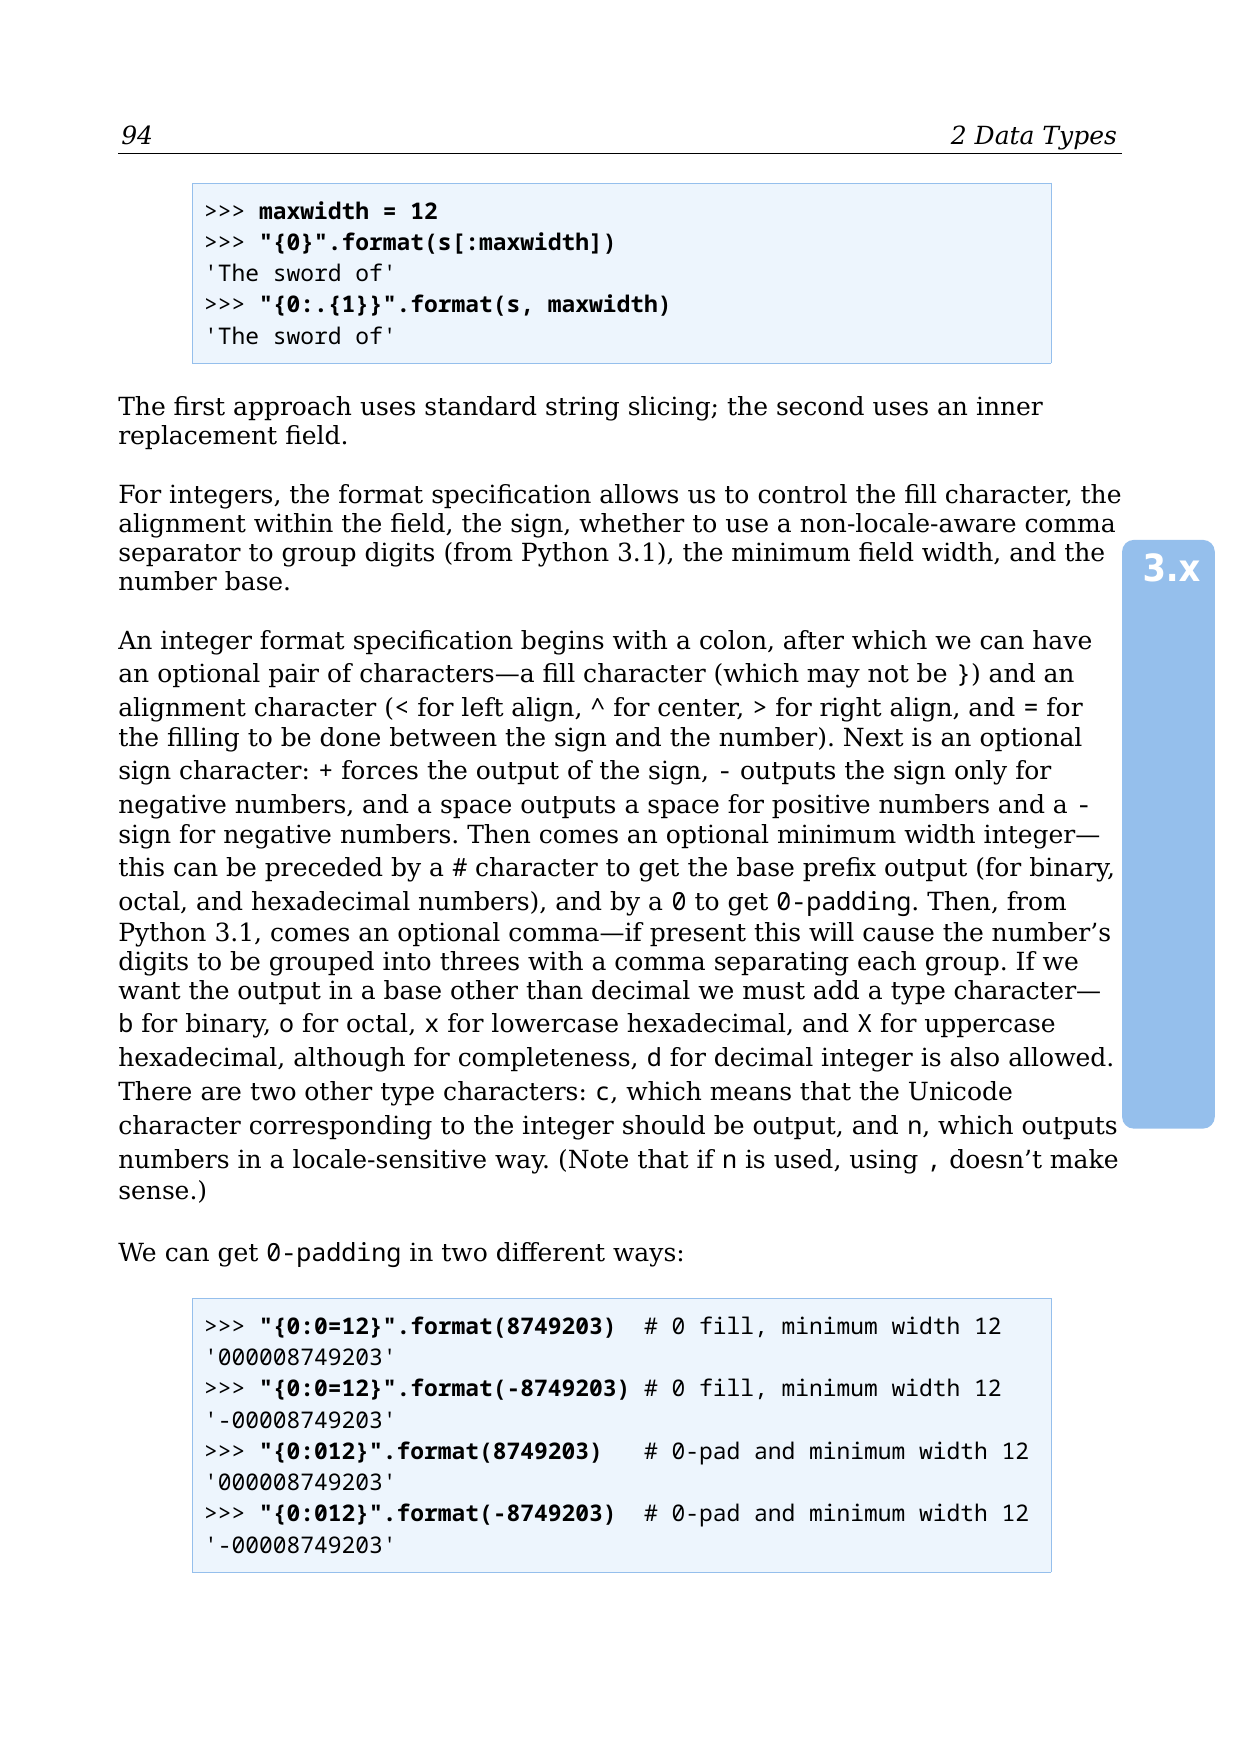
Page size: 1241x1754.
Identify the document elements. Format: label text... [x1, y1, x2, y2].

text The first approach uses standard string slicing; the second uses an inner replacement field. [118, 392, 1122, 451]
text For integers, the format specification allows us to control the fill character, the alignment within the field, the sign, whether to use a non-locale-aware comma separator to group digits (from Python 3.1), the minimum field width, and the number base. [118, 480, 1122, 597]
text '-00008749203' [193, 1392, 1051, 1423]
text 'The sword of' [193, 308, 1051, 363]
text An integer format specification begins with a colon, after which we can have an optional pair of characters—a fill character (which may not be }) and an alignment character (< for left align, ^ for center, > for right align, and = for the filling to be done between the sign and the number). Next is an optional sign character: + forces the output of the sign, - outputs the sign only for negative numbers, and a space outputs a space for positive numbers and a - sign for negative numbers. Then comes an optional minimum width integer—this can be preceded by a # character to get the base prefix output (for binary, octal, and hexadecimal numbers), and by a 0 to get 0-padding. Then, from Python 3.1, comes an optional comma—if present this will cause the number’s digits to be grouped into threes with a comma separating each group. If we want the output in a base other than decimal we must add a type character—b for binary, o for octal, x for lowercase hexadecimal, and X for uppercase hexadecimal, although for completeness, d for decimal integer is also allowed. There are two other type characters: c, which means that the Unicode character corresponding to the integer should be output, and n, which outputs numbers in a locale-sensitive way. (Note that if n is used, using , doesn’t make sense.) [118, 626, 1122, 1205]
text We can get 0-padding in two different ways: [118, 1234, 1122, 1268]
text '-00008749203' [193, 1517, 1051, 1572]
text '000008749203' [193, 1454, 1051, 1486]
text >>> "{0}".format(s[:maxwidth]) [193, 214, 1051, 245]
text >>> maxwidth = 12 [193, 184, 1051, 214]
text >>> "{0:012}".format(8749203) # 0-pad and minimum width 12 [193, 1423, 1051, 1454]
text 'The sword of' [193, 245, 1051, 276]
text >>> "{0:012}".format(-8749203) # 0-pad and minimum width 12 [193, 1486, 1051, 1517]
text >>> "{0:0=12}".format(-8749203) # 0 fill, minimum width 12 [193, 1361, 1051, 1392]
text >>> "{0:.{1}}".format(s, maxwidth) [193, 276, 1051, 308]
text >>> "{0:0=12}".format(8749203) # 0 fill, minimum width 12 [193, 1299, 1051, 1329]
text '000008749203' [193, 1329, 1051, 1361]
